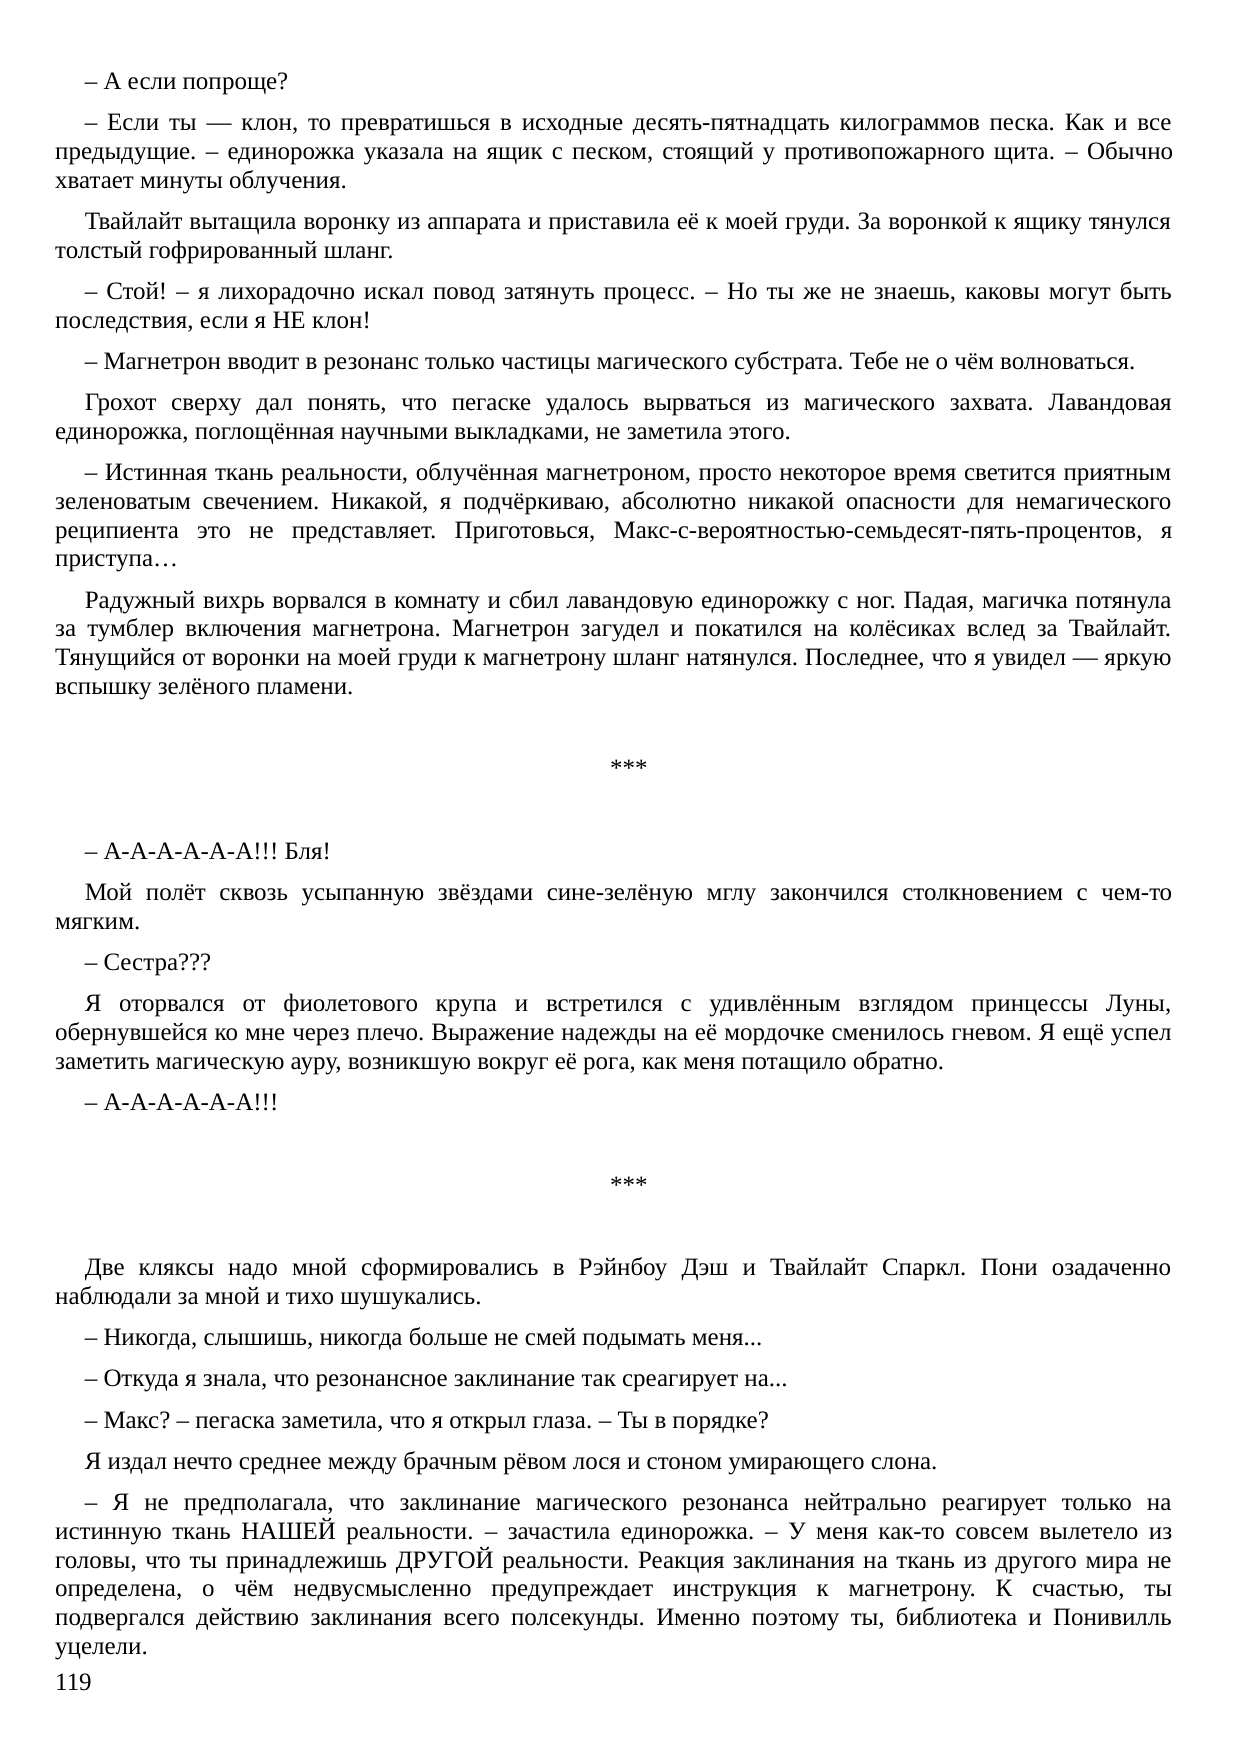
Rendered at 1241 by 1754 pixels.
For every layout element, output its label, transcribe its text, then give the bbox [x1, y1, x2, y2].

text – А если попроще? [55, 66, 1173, 95]
text – А-А-А-А-А-А!!! Бля! [55, 836, 1173, 865]
text – Магнетрон вводит в резонанс только частицы магического субстрата. Тебе не о чём волноваться. [55, 346, 1173, 375]
text – Я не предполагала, что заклинание магического резонанса нейтрально реагирует только на истинную ткань НАШЕЙ реальности. – зачастила единорожка. – У меня как-то совсем вылетело из головы, что ты принадлежишь ДРУГОЙ реальности. Реакция заклинания на ткань из другого мира не определена, о чём недвусмысленно предупреждает инструкция к магнетрону. К счастью, ты подвергался действию заклинания всего полсекунды. Именно поэтому ты, библиотека и Понивилль уцелели. [55, 1487, 1173, 1660]
text Твайлайт вытащила воронку из аппарата и приставила её к моей груди. За воронкой к ящику тянулся толстый гофрированный шланг. [55, 206, 1173, 263]
text Две кляксы надо мной сформировались в Рэйнбоу Дэш и Твайлайт Спаркл. Пони озадаченно наблюдали за мной и тихо шушукались. [55, 1252, 1173, 1310]
text Я оторвался от фиолетового крупа и встретился с удивлённым взглядом принцессы Луны, обернувшейся ко мне через плечо. Выражение надежды на её мордочке сменилось гневом. Я ещё успел заметить магическую ауру, возникшую вокруг её рога, как меня потащило обратно. [55, 988, 1173, 1075]
text *** [55, 753, 1173, 782]
text – А-А-А-А-А-А!!! [55, 1087, 1173, 1116]
text – Стой! – я лихорадочно искал повод затянуть процесс. – Но ты же не знаешь, каковы могут быть последствия, если я НЕ клон! [55, 276, 1173, 333]
text – Если ты — клон, то превратишься в исходные десять-пятнадцать килограммов песка. Как и все предыдущие. – единорожка указала на ящик с песком, стоящий у противопожарного щита. – Обычно хватает минуты облучения. [55, 107, 1173, 193]
text – Макс? – пегаска заметила, что я открыл глаза. – Ты в порядке? [55, 1405, 1173, 1433]
text – Откуда я знала, что резонансное заклинание так среагирует на... [55, 1363, 1173, 1392]
text Мой полёт сквозь усыпанную звёздами сине-зелёную мглу закончился столкновением с чем-то мягким. [55, 877, 1173, 935]
text Я издал нечто среднее между брачным рёвом лося и стоном умирающего слона. [55, 1446, 1173, 1475]
text Грохот сверху дал понять, что пегаске удалось вырваться из магического захвата. Лавандовая единорожка, поглощённая научными выкладками, не заметила этого. [55, 387, 1173, 445]
text – Истинная ткань реальности, облучённая магнетроном, просто некоторое время светится приятным зеленоватым свечением. Никакой, я подчёркиваю, абсолютно никакой опасности для немагического реципиента это не представляет. Приготовься, Макс-с-вероятностью-семьдесят-пять-процентов, я приступа… [55, 457, 1173, 572]
text Радужный вихрь ворвался в комнату и сбил лавандовую единорожку с ног. Падая, магичка потянула за тумблер включения магнетрона. Магнетрон загудел и покатился на колёсиках вслед за Твайлайт. Тянущийся от воронки на моей груди к магнетрону шланг натянулся. Последнее, что я увидел — яркую вспышку зелёного пламени. [55, 585, 1173, 700]
text *** [55, 1170, 1173, 1198]
text – Сестра??? [55, 947, 1173, 976]
text – Никогда, слышишь, никогда больше не смей подымать меня... [55, 1322, 1173, 1351]
